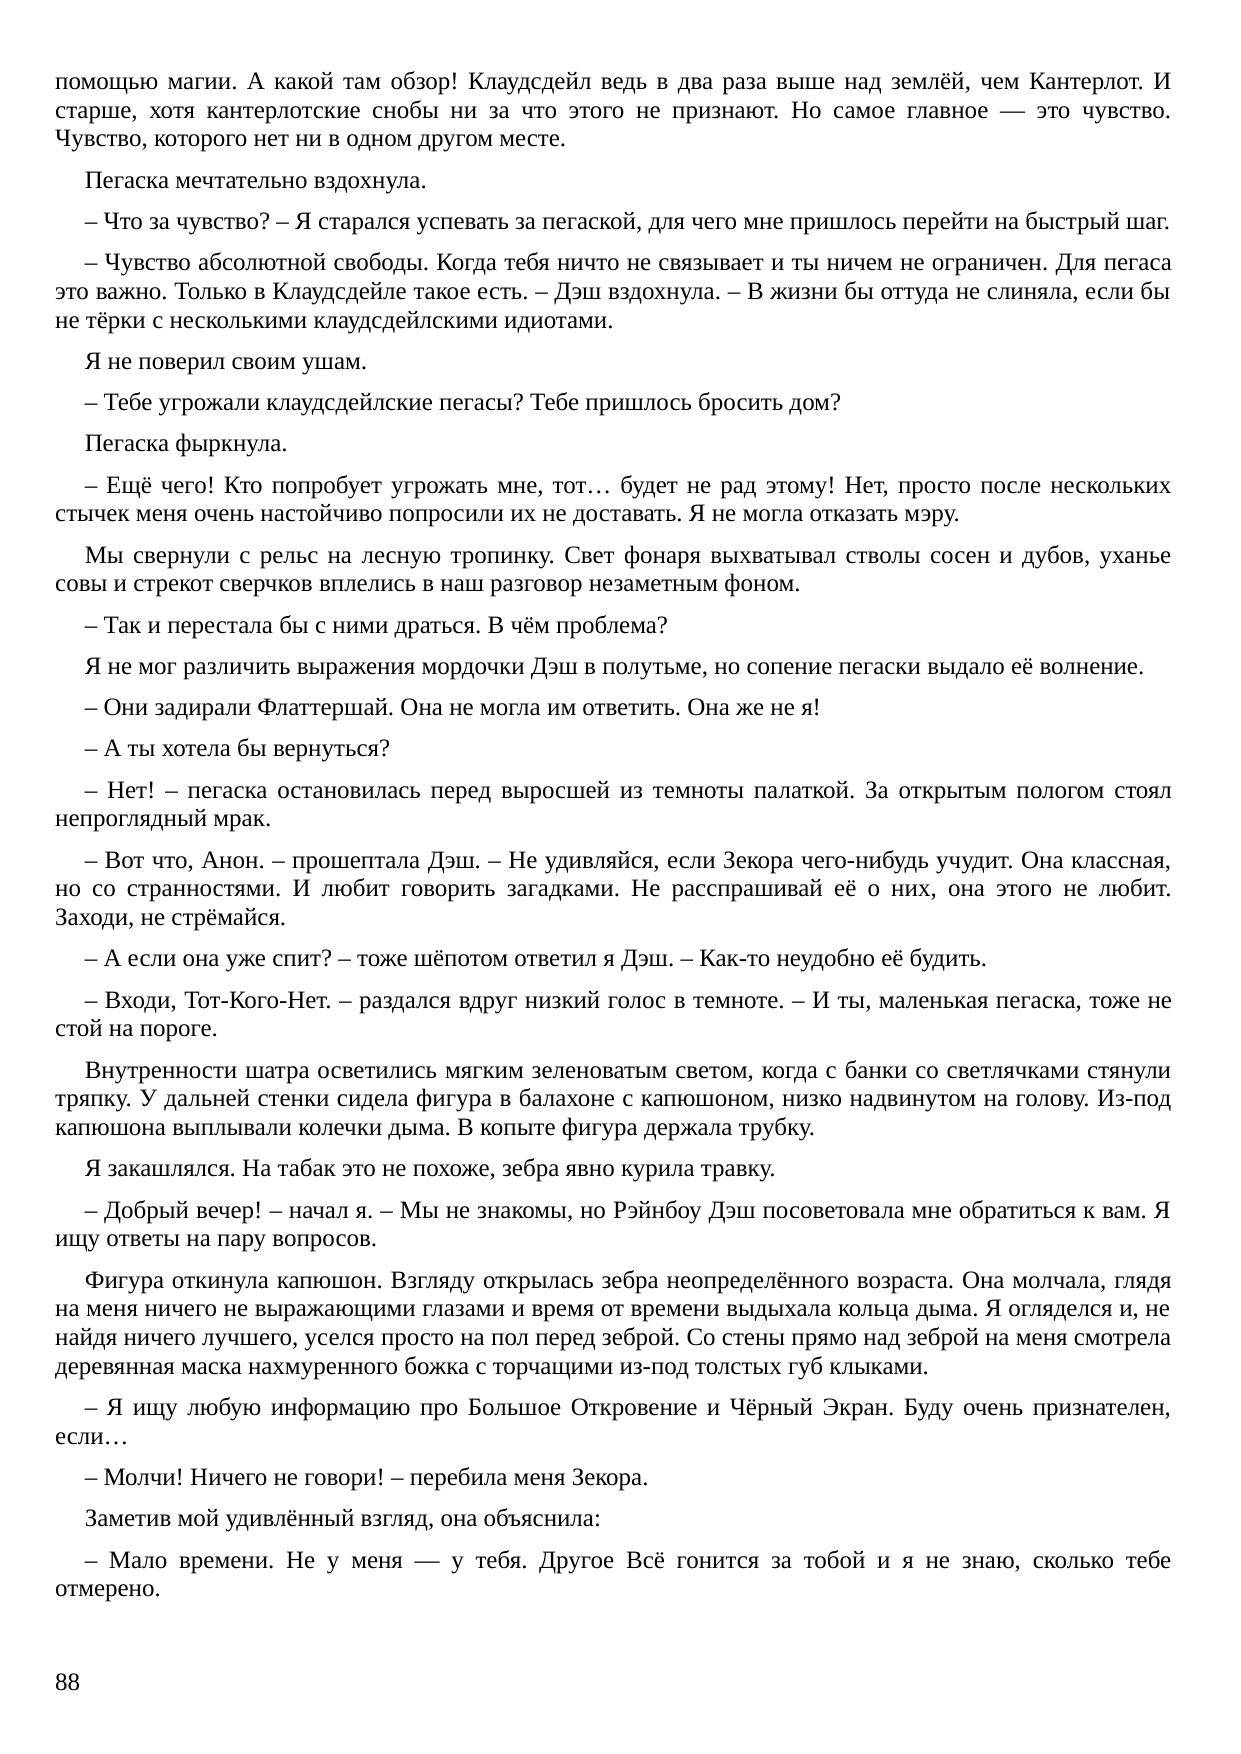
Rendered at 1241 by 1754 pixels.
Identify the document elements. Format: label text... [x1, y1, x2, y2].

text – Что за чувство? – Я старался успевать за пегаской, для чего мне пришлось перейти на быстрый шаг. [55, 206, 1173, 235]
text – А ты хотела бы вернуться? [55, 733, 1173, 762]
text Я не поверил своим ушам. [55, 346, 1173, 375]
text Я закашлялся. На табак это не похоже, зебра явно курила травку. [55, 1153, 1173, 1182]
text – Молчи! Ничего не говори! – перебила меня Зекора. [55, 1462, 1173, 1491]
text – Вот что, Анон. – прошептала Дэш. – Не удивляйся, если Зекора чего-нибудь учудит. Она классная, но со странностями. И любит говорить загадками. Не расспрашивай её о них, она этого не любит. Заходи, не стрёмайся. [55, 845, 1173, 931]
text – Добрый вечер! – начал я. – Мы не знакомы, но Рэйнбоу Дэш посоветовала мне обратиться к вам. Я ищу ответы на пару вопросов. [55, 1195, 1173, 1252]
text Мы свернули с рельс на лесную тропинку. Свет фонаря выхватывал стволы сосен и дубов, уханье совы и стрекот сверчков вплелись в наш разговор незаметным фоном. [55, 540, 1173, 597]
text – Нет! – пегаска остановилась перед выросшей из темноты палаткой. За открытым пологом стоял непроглядный мрак. [55, 775, 1173, 832]
text – Они задирали Флаттершай. Она не могла им ответить. Она же не я! [55, 692, 1173, 721]
text Внутренности шатра осветились мягким зеленоватым светом, когда с банки со светлячками стянули тряпку. У дальней стенки сидела фигура в балахоне с капюшоном, низко надвинутом на голову. Из-под капюшона выплывали колечки дыма. В копыте фигура держала трубку. [55, 1055, 1173, 1141]
text Я не мог различить выражения мордочки Дэш в полутьме, но сопение пегаски выдало её волнение. [55, 651, 1173, 680]
text – А если она уже спит? – тоже шёпотом ответил я Дэш. – Как-то неудобно её будить. [55, 943, 1173, 972]
text Пегаска мечтательно вздохнула. [55, 165, 1173, 193]
text – Мало времени. Не у меня — у тебя. Другое Всё гонится за тобой и я не знаю, сколько тебе отмерено. [55, 1545, 1173, 1602]
text – Ещё чего! Кто попробует угрожать мне, тот… будет не рад этому! Нет, просто после нескольких стычек меня очень настойчиво попросили их не доставать. Я не могла отказать мэру. [55, 470, 1173, 527]
text – Тебе угрожали клаудсдейлские пегасы? Тебе пришлось бросить дом? [55, 387, 1173, 416]
text – Я ищу любую информацию про Большое Откровение и Чёрный Экран. Буду очень признателен, если… [55, 1392, 1173, 1450]
text – Входи, Тот-Кого-Нет. – раздался вдруг низкий голос в темноте. – И ты, маленькая пегаска, тоже не стой на пороге. [55, 985, 1173, 1042]
text – Так и перестала бы с ними драться. В чём проблема? [55, 610, 1173, 638]
text Фигура откинула капюшон. Взгляду открылась зебра неопределённого возраста. Она молчала, глядя на меня ничего не выражающими глазами и время от времени выдыхала кольца дыма. Я огляделся и, не найдя ничего лучшего, уселся просто на пол перед зеброй. Со стены прямо над зеброй на меня смотрела деревянная маска нахмуренного божка с торчащими из-под толстых губ клыками. [55, 1265, 1173, 1380]
text Пегаска фыркнула. [55, 428, 1173, 457]
text Заметив мой удивлённый взгляд, она объяснила: [55, 1503, 1173, 1532]
text – Чувство абсолютной свободы. Когда тебя ничто не связывает и ты ничем не ограничен. Для пегаса это важно. Только в Клаудсдейле такое есть. – Дэш вздохнула. – В жизни бы оттуда не слиняла, если бы не тёрки с несколькими клаудсдейлскими идиотами. [55, 247, 1173, 333]
text помощью магии. А какой там обзор! Клаудсдейл ведь в два раза выше над землёй, чем Кантерлот. И старше, хотя кантерлотские снобы ни за что этого не признают. Но самое главное — это чувство. Чувство, которого нет ни в одном другом месте. [55, 66, 1173, 152]
